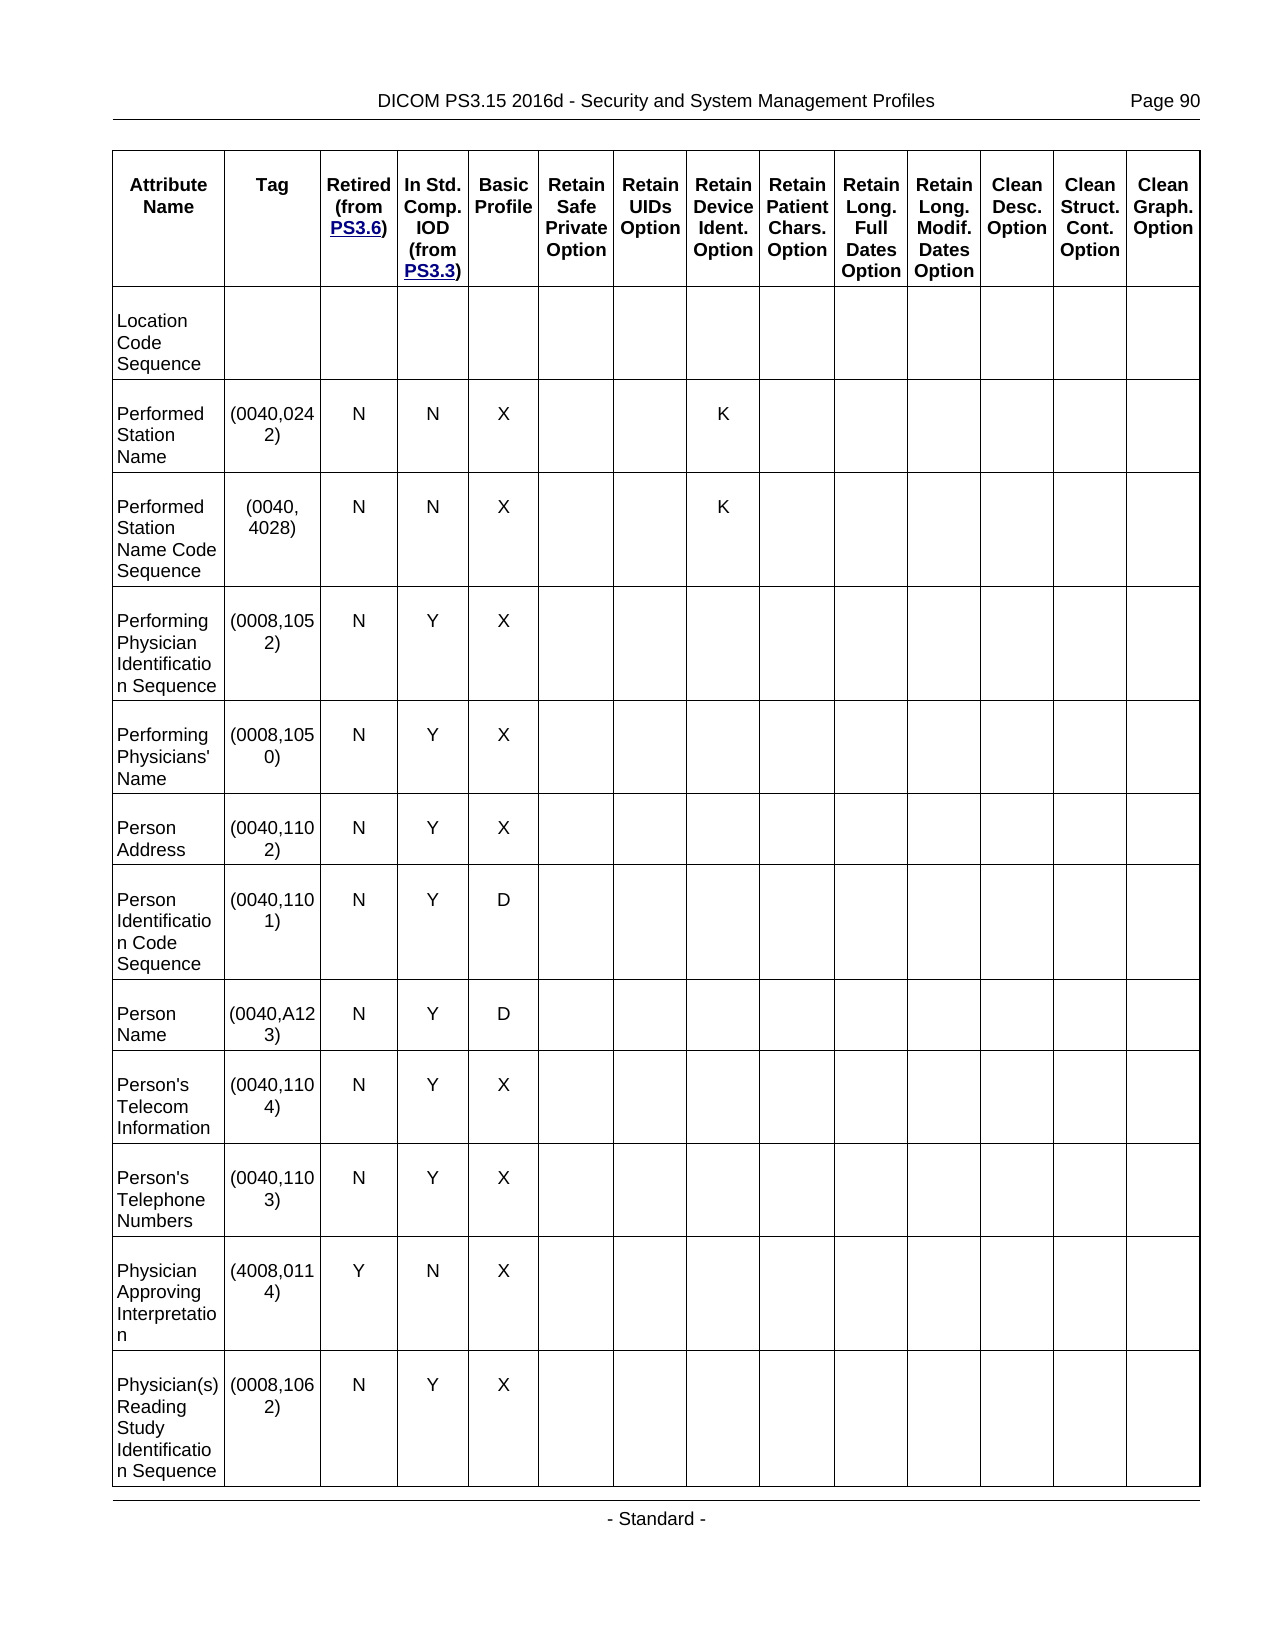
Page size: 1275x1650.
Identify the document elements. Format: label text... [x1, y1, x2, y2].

table_cell [1127, 794, 1199, 864]
table_header Clean Graph. Option [1127, 151, 1199, 286]
table_cell N [398, 473, 468, 586]
table_cell N [398, 380, 468, 472]
table_cell Person Address [113, 794, 224, 864]
table_cell [539, 701, 613, 793]
table_cell [981, 1351, 1053, 1486]
table_cell [908, 1051, 980, 1143]
table_cell [908, 473, 980, 586]
table_cell [760, 1351, 834, 1486]
table_cell [1127, 473, 1199, 586]
table_cell [760, 380, 834, 472]
table_cell [539, 587, 613, 700]
table_cell [760, 1051, 834, 1143]
table_cell [1127, 1144, 1199, 1236]
table_header Retain Long. Modif. Dates Option [908, 151, 980, 286]
table_header Retain Safe Private Option [539, 151, 613, 286]
table_cell [1054, 980, 1126, 1050]
table_cell [687, 1237, 759, 1350]
table_cell [760, 1237, 834, 1350]
table_cell [760, 1144, 834, 1236]
table_cell Y [398, 865, 468, 979]
table_cell X [469, 794, 538, 864]
table_cell Y [321, 1237, 397, 1350]
table_cell [908, 380, 980, 472]
table_cell [908, 1351, 980, 1486]
table_cell [981, 1144, 1053, 1236]
table_cell D [469, 980, 538, 1050]
table_cell [981, 980, 1053, 1050]
table_cell [687, 287, 759, 379]
table_cell [614, 1144, 686, 1236]
table_cell [760, 473, 834, 586]
table_header Clean Desc. Option [981, 151, 1053, 286]
table_cell [321, 287, 397, 379]
table_cell (0040,0242) [225, 380, 320, 472]
table_cell N [321, 473, 397, 586]
table_cell [1054, 794, 1126, 864]
table_cell N [321, 701, 397, 793]
table_cell [1054, 1051, 1126, 1143]
table_cell N [398, 1237, 468, 1350]
table_cell N [321, 1051, 397, 1143]
table_cell [1127, 587, 1199, 700]
table_cell [835, 473, 907, 586]
table_cell [835, 701, 907, 793]
table_cell [1054, 1144, 1126, 1236]
table_cell [760, 587, 834, 700]
table_cell [398, 287, 468, 379]
table_cell K [687, 473, 759, 586]
table_cell (0008,1062) [225, 1351, 320, 1486]
table_header Clean Struct. Cont. Option [1054, 151, 1126, 286]
table_header Basic Profile [469, 151, 538, 286]
table_cell N [321, 865, 397, 979]
table_cell [614, 980, 686, 1050]
table_header Attribute Name [113, 151, 224, 286]
table_cell [981, 287, 1053, 379]
table_cell (0040, 4028) [225, 473, 320, 586]
table_cell [1127, 865, 1199, 979]
table_cell [1054, 1351, 1126, 1486]
table_cell [1127, 701, 1199, 793]
table_cell [835, 865, 907, 979]
table_cell Y [398, 701, 468, 793]
table_cell [835, 587, 907, 700]
table_cell [760, 865, 834, 979]
table_header Tag [225, 151, 320, 286]
table_cell [614, 794, 686, 864]
table_cell (0040,1102) [225, 794, 320, 864]
table_cell [614, 587, 686, 700]
table_cell [614, 380, 686, 472]
table_cell Y [398, 794, 468, 864]
table_cell [981, 701, 1053, 793]
table_cell [835, 380, 907, 472]
table_cell [539, 380, 613, 472]
table_cell [539, 1351, 613, 1486]
table_cell [225, 287, 320, 379]
table_cell Performed Station Name Code Sequence [113, 473, 224, 586]
table_cell [539, 1237, 613, 1350]
table_cell (4008,0114) [225, 1237, 320, 1350]
table_cell [908, 587, 980, 700]
table_cell [687, 865, 759, 979]
table_header Retain UIDs Option [614, 151, 686, 286]
table_cell Physician Approving Interpretation [113, 1237, 224, 1350]
table_cell (0008,1052) [225, 587, 320, 700]
table_cell [908, 794, 980, 864]
table_cell [908, 287, 980, 379]
table_cell Person's Telecom Information [113, 1051, 224, 1143]
table_cell [1127, 287, 1199, 379]
table_cell [835, 980, 907, 1050]
table_cell [687, 1144, 759, 1236]
table_cell N [321, 794, 397, 864]
table_cell [981, 473, 1053, 586]
table_cell [1054, 701, 1126, 793]
table_cell [908, 1144, 980, 1236]
table_cell X [469, 473, 538, 586]
table_cell Y [398, 587, 468, 700]
table_header Retain Device Ident. Option [687, 151, 759, 286]
table_cell [835, 794, 907, 864]
table_cell [539, 865, 613, 979]
table_cell [614, 473, 686, 586]
table_cell X [469, 1051, 538, 1143]
table_cell [1127, 380, 1199, 472]
table_cell [1127, 1351, 1199, 1486]
table_cell Performing Physician Identification Sequence [113, 587, 224, 700]
table_cell N [321, 1351, 397, 1486]
table_cell [835, 1051, 907, 1143]
table_cell [687, 794, 759, 864]
table_cell X [469, 1237, 538, 1350]
table_cell [539, 794, 613, 864]
table_cell Person's Telephone Numbers [113, 1144, 224, 1236]
table_cell K [687, 380, 759, 472]
table_cell [1054, 287, 1126, 379]
table_cell [1054, 865, 1126, 979]
table_cell [981, 1051, 1053, 1143]
table_cell [908, 865, 980, 979]
table_cell Y [398, 1351, 468, 1486]
table_cell [835, 1351, 907, 1486]
table_cell (0040,1103) [225, 1144, 320, 1236]
table_cell [908, 980, 980, 1050]
table_cell [614, 1237, 686, 1350]
table_cell [908, 1237, 980, 1350]
table_cell [539, 1144, 613, 1236]
table_cell [687, 587, 759, 700]
table_cell [981, 865, 1053, 979]
table_cell [469, 287, 538, 379]
table_cell (0040,A123) [225, 980, 320, 1050]
table_cell [835, 287, 907, 379]
table_header Retain Long. Full Dates Option [835, 151, 907, 286]
table_cell [981, 380, 1053, 472]
table_cell [760, 701, 834, 793]
table_cell (0040,1104) [225, 1051, 320, 1143]
table_cell Person Name [113, 980, 224, 1050]
table_cell [1054, 473, 1126, 586]
table_cell [908, 701, 980, 793]
table_cell X [469, 587, 538, 700]
table_header Retain Patient Chars. Option [760, 151, 834, 286]
table_cell [1054, 587, 1126, 700]
table_cell [760, 287, 834, 379]
table_cell [1127, 1237, 1199, 1350]
table_cell [539, 473, 613, 586]
table_cell [981, 794, 1053, 864]
table_cell [1127, 1051, 1199, 1143]
table_cell [614, 1351, 686, 1486]
table_cell [760, 980, 834, 1050]
table_cell N [321, 587, 397, 700]
table_cell [687, 1351, 759, 1486]
table_cell [1127, 980, 1199, 1050]
table_cell [687, 701, 759, 793]
table_cell [614, 865, 686, 979]
table_header Retired (from PS3.6) [321, 151, 397, 286]
table_header In Std. Comp. IOD (from PS3.3) [398, 151, 468, 286]
table_cell X [469, 701, 538, 793]
table_cell [1054, 1237, 1126, 1350]
table_cell [614, 287, 686, 379]
table_cell [981, 587, 1053, 700]
table_cell [614, 1051, 686, 1143]
table_cell Y [398, 1144, 468, 1236]
table_cell [1054, 380, 1126, 472]
table_cell Y [398, 980, 468, 1050]
table_cell [760, 794, 834, 864]
table_cell N [321, 380, 397, 472]
table_cell Person Identification Code Sequence [113, 865, 224, 979]
table_cell X [469, 1351, 538, 1486]
table_cell Performed Station Name [113, 380, 224, 472]
table_cell X [469, 1144, 538, 1236]
table_cell [614, 701, 686, 793]
table_cell (0008,1050) [225, 701, 320, 793]
table_cell [539, 1051, 613, 1143]
table_cell Location Code Sequence [113, 287, 224, 379]
table_cell N [321, 980, 397, 1050]
table_cell N [321, 1144, 397, 1236]
table_cell Performing Physicians' Name [113, 701, 224, 793]
table_cell [687, 1051, 759, 1143]
table_cell D [469, 865, 538, 979]
table_cell [835, 1144, 907, 1236]
table_cell [835, 1237, 907, 1350]
table_cell [687, 980, 759, 1050]
table_cell X [469, 380, 538, 472]
table_cell [981, 1237, 1053, 1350]
table_cell (0040,1101) [225, 865, 320, 979]
table_cell [539, 980, 613, 1050]
table_cell [539, 287, 613, 379]
table_cell Y [398, 1051, 468, 1143]
table_cell Physician(s) Reading Study Identification Sequence [113, 1351, 224, 1486]
